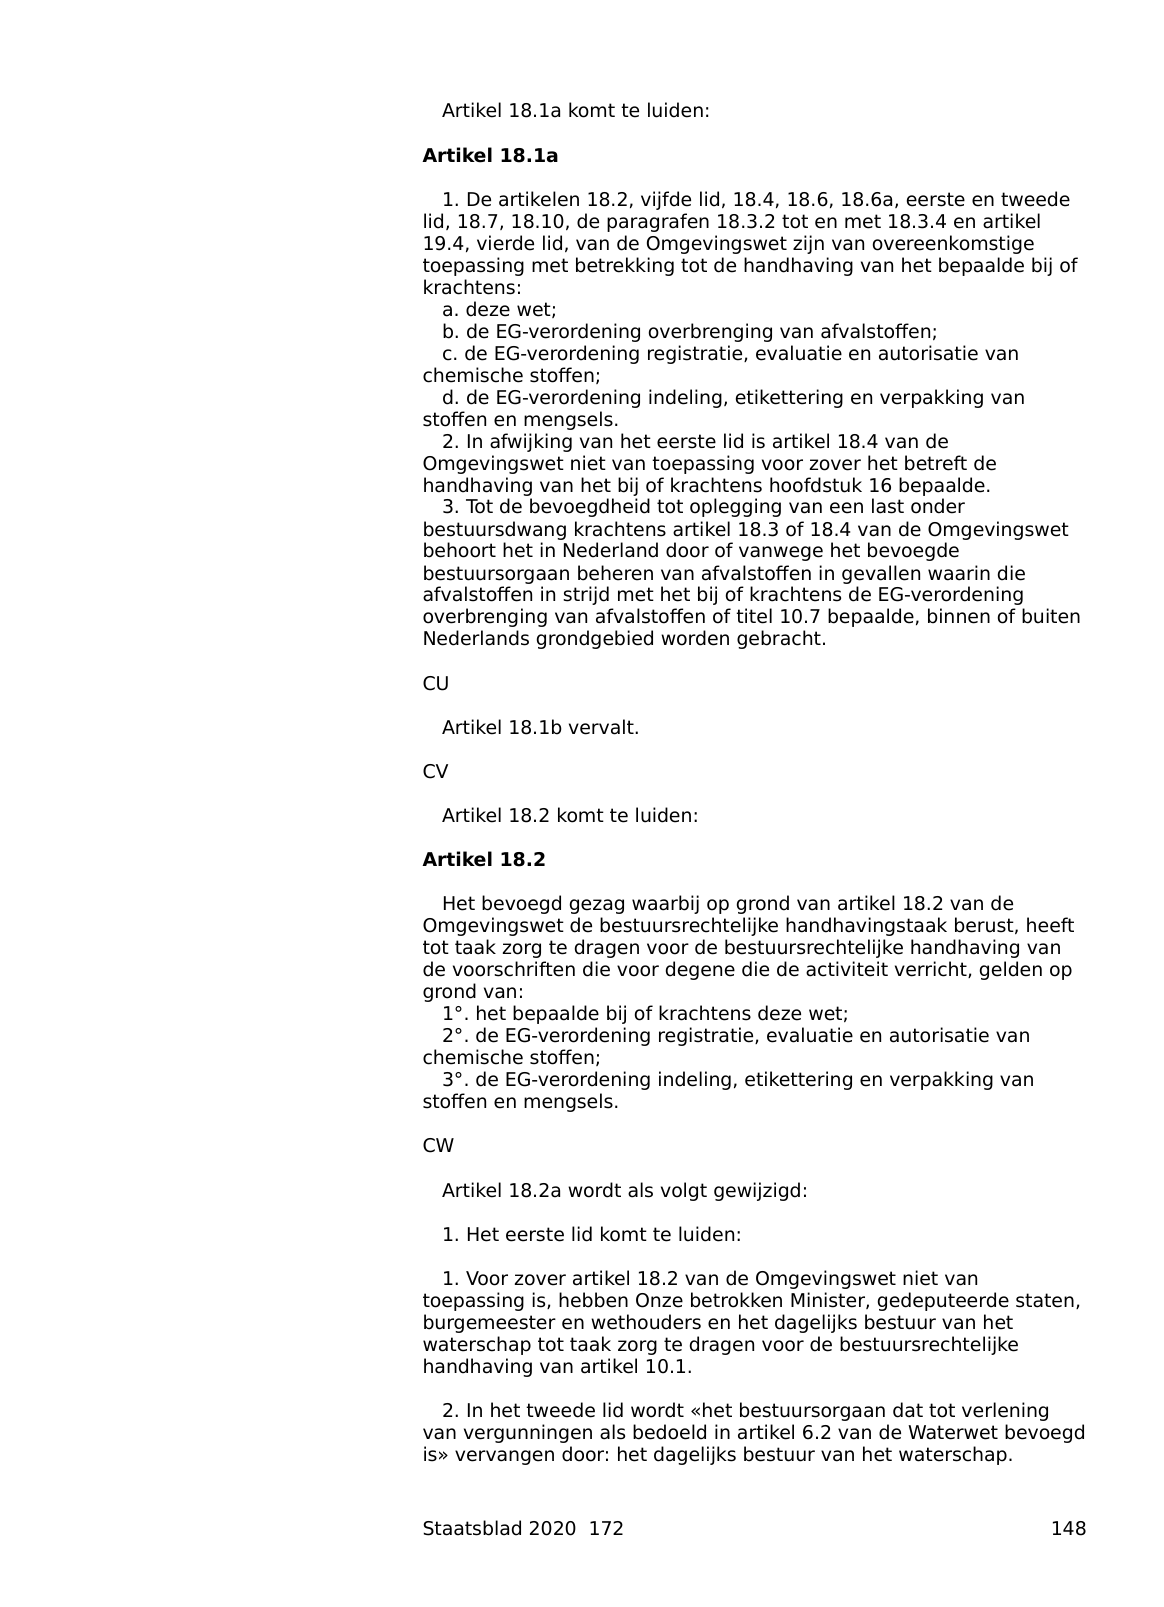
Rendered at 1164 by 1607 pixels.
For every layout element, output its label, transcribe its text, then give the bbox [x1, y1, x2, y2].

text CW [422, 1135, 1087, 1157]
text 1. Voor zover artikel 18.2 van de Omgevingswet niet van toepassing is, hebben Onze betrokken Minister, gedeputeerde staten, burgemeester en wethouders en het dagelijks bestuur van het waterschap tot taak zorg te dragen voor de bestuursrechtelijke handhaving van artikel 10.1. [422, 1268, 1087, 1378]
text 1°. het bepaalde bij of krachtens deze wet; [422, 1003, 1087, 1025]
subtitle Artikel 18.1a [422, 144, 1087, 167]
text 2. In het tweede lid wordt «het bestuursorgaan dat tot verlening van vergunningen als bedoeld in artikel 6.2 van de Waterwet bevoegd is» vervangen door: het dagelijks bestuur van het waterschap. [422, 1400, 1087, 1466]
text 1. Het eerste lid komt te luiden: [422, 1224, 1087, 1246]
text Het bevoegd gezag waarbij op grond van artikel 18.2 van de Omgevingswet de bestuursrechtelijke handhavingstaak berust, heeft tot taak zorg te dragen voor de bestuursrechtelijke handhaving van de voorschriften die voor degene die de activiteit verricht, gelden op grond van: [422, 893, 1087, 1003]
text Artikel 18.1b vervalt. [422, 717, 1087, 739]
text b. de EG-verordening overbrenging van afvalstoffen; [422, 321, 1087, 343]
text c. de EG-verordening registratie, evaluatie en autorisatie van chemische stoffen; [422, 343, 1087, 387]
text Artikel 18.2a wordt als volgt gewijzigd: [422, 1179, 1087, 1201]
text 1. De artikelen 18.2, vijfde lid, 18.4, 18.6, 18.6a, eerste en tweede lid, 18.7, 18.10, de paragrafen 18.3.2 tot en met 18.3.4 en artikel 19.4, vierde lid, van de Omgevingswet zijn van overeenkomstige toepassing met betrekking tot de handhaving van het bepaalde bij of krachtens: [422, 189, 1087, 299]
text Artikel 18.2 komt te luiden: [422, 805, 1087, 827]
text 3°. de EG-verordening indeling, etikettering en verpakking van stoffen en mengsels. [422, 1069, 1087, 1113]
text a. deze wet; [422, 299, 1087, 321]
text CV [422, 761, 1087, 783]
text Artikel 18.1a komt te luiden: [422, 100, 1087, 122]
subtitle Artikel 18.2 [422, 849, 1087, 871]
text d. de EG-verordening indeling, etikettering en verpakking van stoffen en mengsels. [422, 387, 1087, 431]
text 2. In afwijking van het eerste lid is artikel 18.4 van de Omgevingswet niet van toepassing voor zover het betreft de handhaving van het bij of krachtens hoofdstuk 16 bepaalde. [422, 431, 1087, 496]
text 3. Tot de bevoegdheid tot oplegging van een last onder bestuursdwang krachtens artikel 18.3 of 18.4 van de Omgevingswet behoort het in Nederland door of vanwege het bevoegde bestuursorgaan beheren van afvalstoffen in gevallen waarin die afvalstoffen in strijd met het bij of krachtens de EG-verordening overbrenging van afvalstoffen of titel 10.7 bepaalde, binnen of buiten Nederlands grondgebied worden gebracht. [422, 496, 1087, 650]
text 2°. de EG-verordening registratie, evaluatie en autorisatie van chemische stoffen; [422, 1025, 1087, 1069]
text CU [422, 672, 1087, 694]
